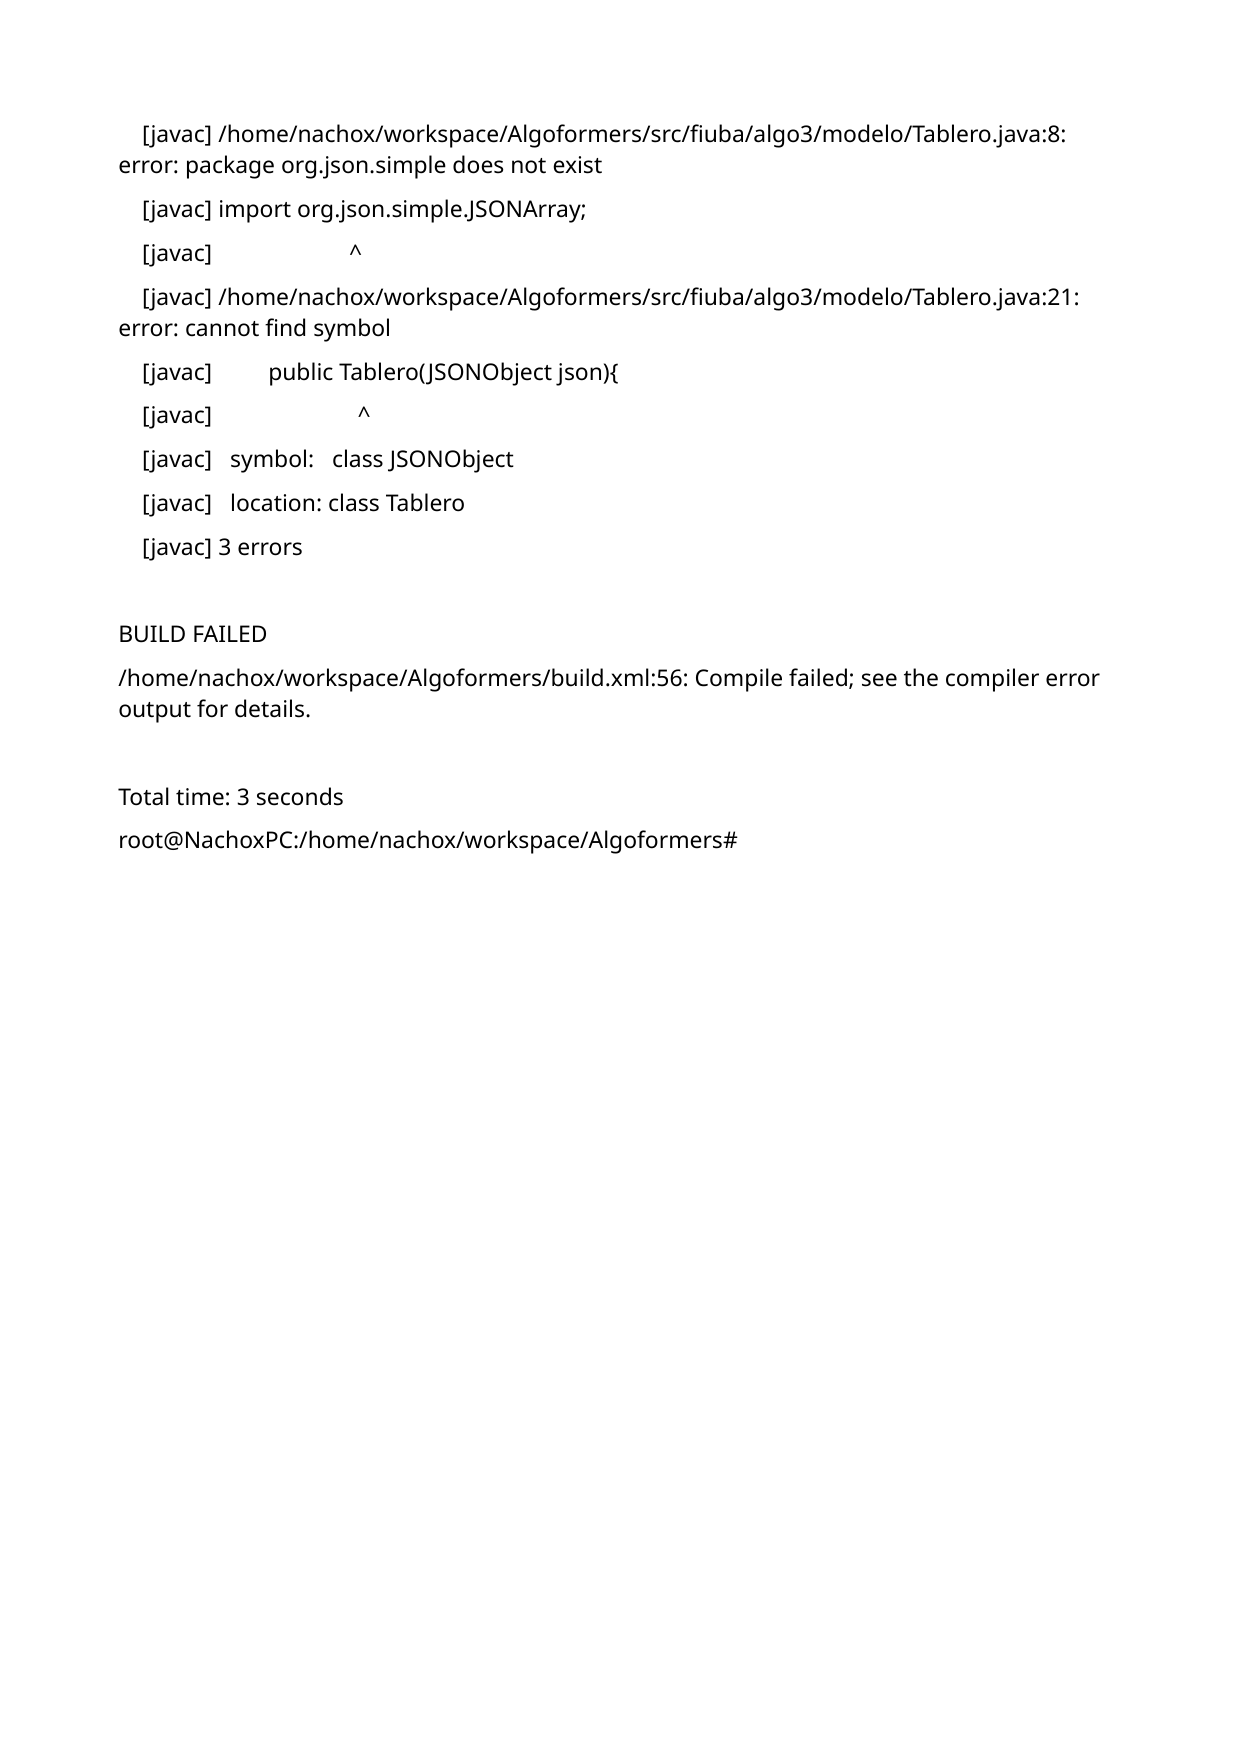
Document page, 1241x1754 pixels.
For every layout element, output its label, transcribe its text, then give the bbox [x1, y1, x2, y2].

text [javac] location: class Tablero [118, 487, 1122, 518]
text BUILD FAILED [118, 618, 1122, 649]
text [javac] public Tablero(JSONObject json){ [118, 356, 1122, 387]
text [javac] /home/nachox/workspace/Algoformers/src/fiuba/algo3/modelo/Tablero.java:21: error: cannot find symbol [118, 281, 1122, 343]
text Total time: 3 seconds [118, 781, 1122, 812]
text [javac] 3 errors [118, 531, 1122, 562]
text [javac] import org.json.simple.JSONArray; [118, 193, 1122, 224]
text [javac] /home/nachox/workspace/Algoformers/src/fiuba/algo3/modelo/Tablero.java:8: error: package org.json.simple does not exist [118, 118, 1122, 181]
text [javac] ^ [118, 399, 1122, 431]
text /home/nachox/workspace/Algoformers/build.xml:56: Compile failed; see the compiler error output for details. [118, 662, 1122, 724]
text [javac] ^ [118, 237, 1122, 268]
text [javac] symbol: class JSONObject [118, 443, 1122, 474]
text root@NachoxPC:/home/nachox/workspace/Algoformers# [118, 824, 1122, 856]
